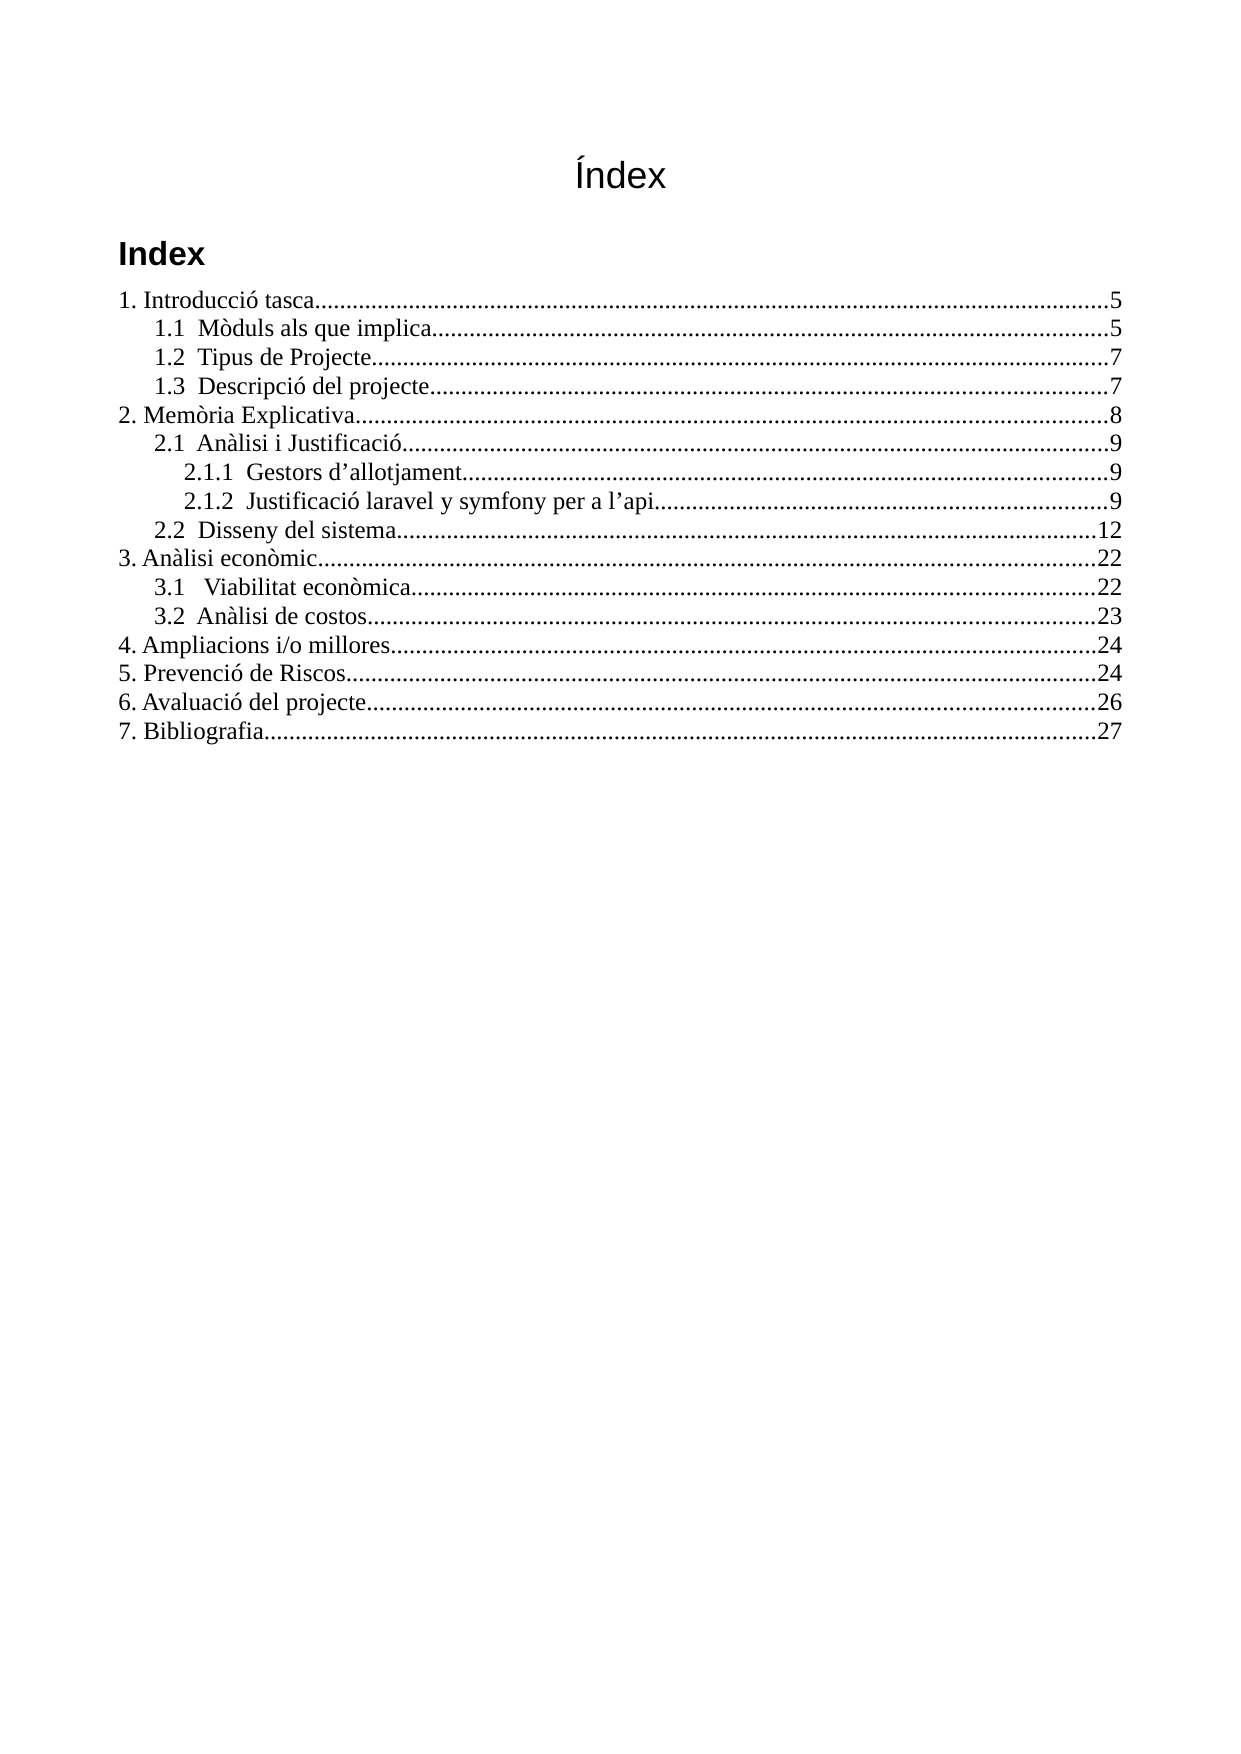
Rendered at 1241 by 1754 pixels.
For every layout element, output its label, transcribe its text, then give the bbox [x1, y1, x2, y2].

subtitle Index [118, 234, 1122, 272]
text 3. Anàlisi econòmic 22 [118, 543, 1122, 572]
text 7. Bibliografia 27 [118, 716, 1122, 745]
text 2.1 Anàlisi i Justificació 9 [148, 428, 1122, 457]
text 1.2 Tipus de Projecte 7 [148, 342, 1122, 371]
text 6. Avaluació del projecte 26 [118, 687, 1122, 716]
text 2.1.2 Justificació laravel y symfony per a l’api 9 [177, 486, 1122, 515]
text 3.1 Viabilitat econòmica 22 [148, 572, 1122, 601]
text 4. Ampliacions i/o millores 24 [118, 630, 1122, 658]
text 2. Memòria Explicativa 8 [118, 400, 1122, 428]
text 1.1 Mòduls als que implica 5 [148, 313, 1122, 342]
text 2.1.1 Gestors d’allotjament 9 [177, 457, 1122, 486]
text 5. Prevenció de Riscos. 24 [118, 658, 1122, 687]
text 1.3 Descripció del projecte 7 [148, 371, 1122, 400]
text 2.2 Disseny del sistema 12 [148, 515, 1122, 543]
subtitle Índex [118, 153, 1122, 196]
text 1. Introducció tasca 5 [118, 285, 1122, 313]
text 3.2 Anàlisi de costos 23 [148, 601, 1122, 630]
